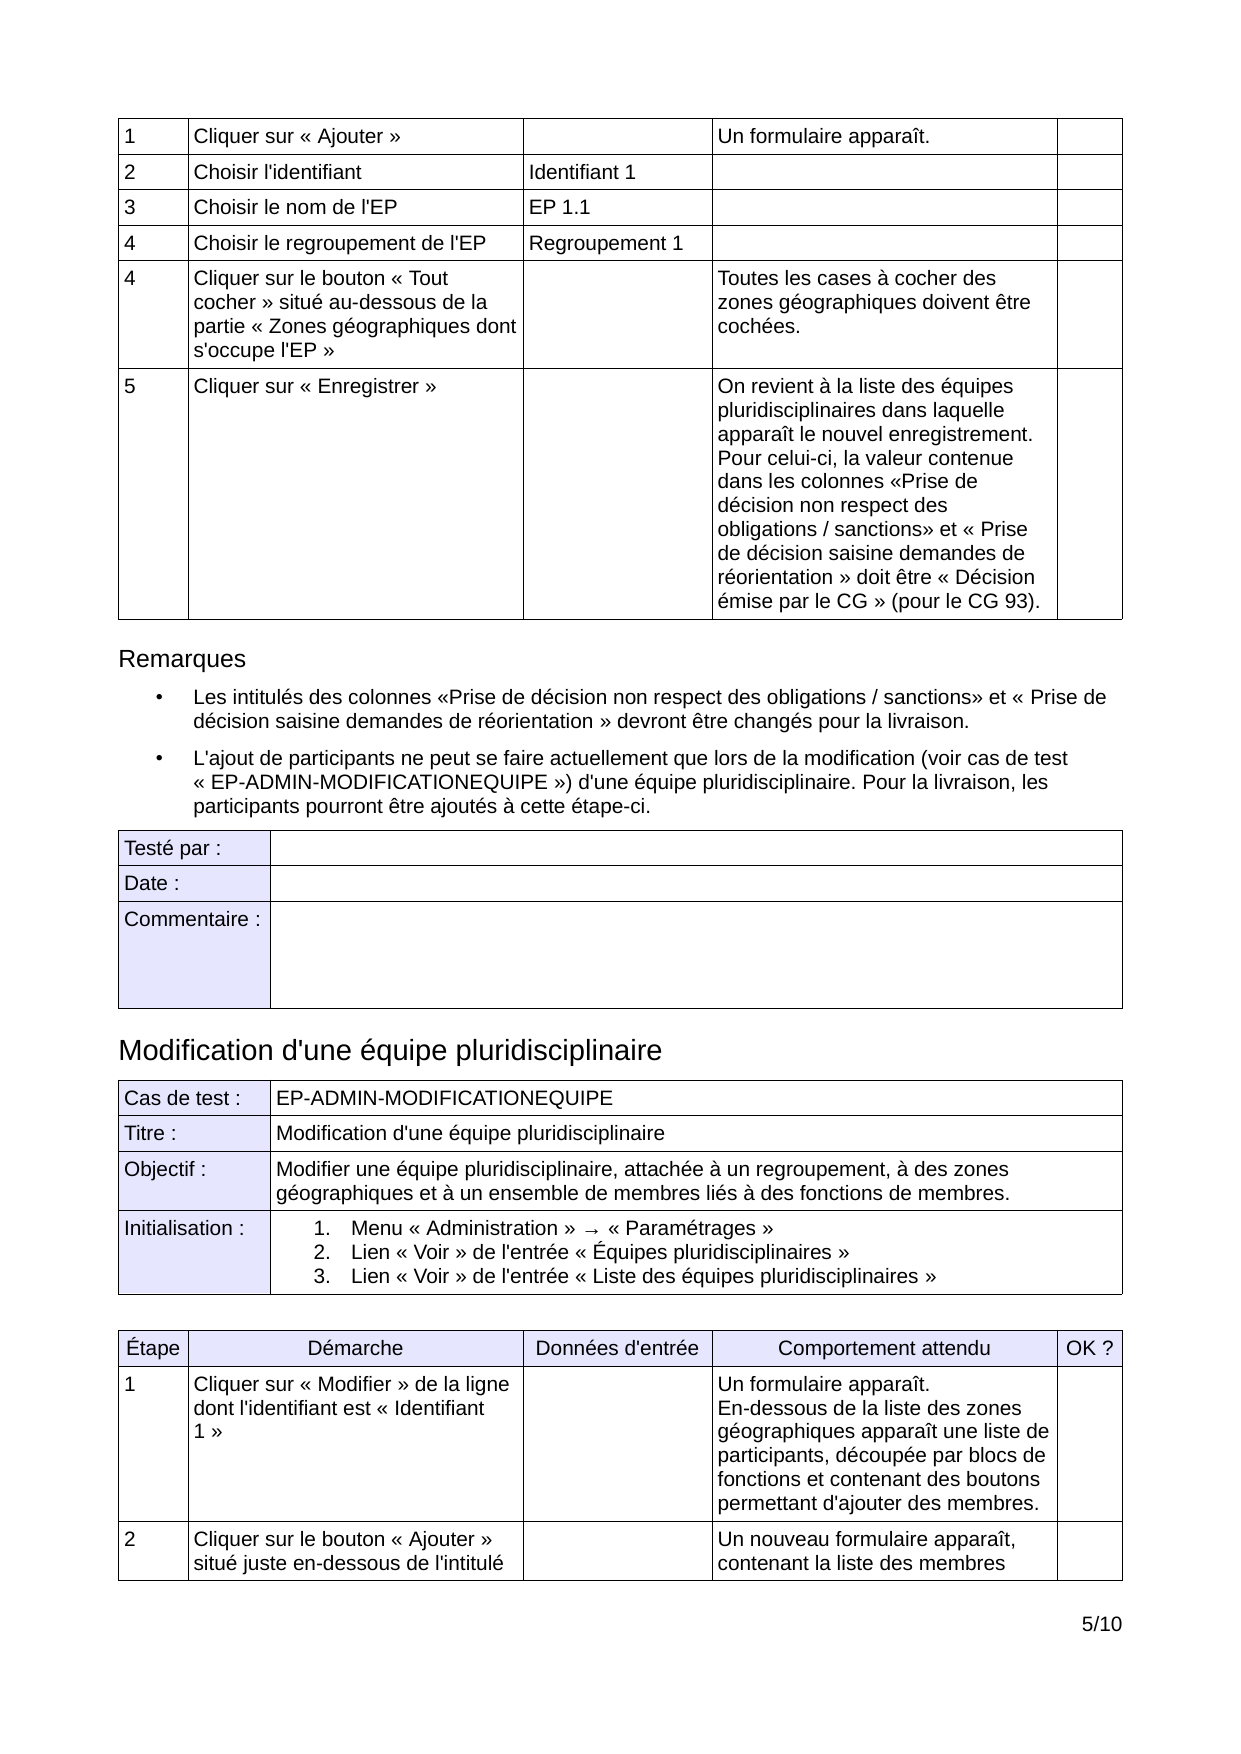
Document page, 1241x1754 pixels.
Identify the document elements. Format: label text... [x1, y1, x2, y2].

table_header Démarche [189, 1331, 523, 1366]
table_cell [524, 1522, 712, 1580]
table_cell [524, 369, 712, 619]
table_cell Modifier une équipe pluridisciplinaire, attachée à un regroupement, à des zones géographiques et à un ensemble de membres liés à des fonctions de membres. [271, 1152, 1122, 1210]
table_header Comportement attendu [713, 1331, 1057, 1366]
table_header Testé par : [119, 831, 270, 865]
table_cell Objectif : [119, 1152, 270, 1210]
table_cell Identifiant 1 [524, 155, 712, 189]
table_cell Cliquer sur « Modifier » de la ligne dont l'identifiant est « Identifiant 1 » [189, 1367, 523, 1521]
table_cell [1058, 1367, 1122, 1521]
list L'ajout de participants ne peut se faire actuellement que lors de la modification (voir cas de test « EP-ADMIN-MODIFICATIONEQUIPE ») d'une équipe pluridisciplinaire. Pour la livraison, les participants pourront être ajoutés à cette étape-ci. [156, 745, 1122, 817]
table_cell [713, 155, 1057, 189]
table_header Étape [119, 1331, 188, 1366]
table_cell Initialisation : [119, 1211, 270, 1293]
table_cell Titre : [119, 1116, 270, 1151]
table_cell 2 [119, 1522, 188, 1580]
table_cell Un formulaire apparaît. En-dessous de la liste des zones géographiques apparaît une liste de participants, découpée par blocs de fonctions et contenant des boutons permettant d'ajouter des membres. [713, 1367, 1057, 1521]
table_cell Modification d'une équipe pluridisciplinaire [271, 1116, 1122, 1151]
table_cell 2 [119, 155, 188, 189]
table_cell Choisir l'identifiant [189, 155, 523, 189]
table_cell [524, 1367, 712, 1521]
table_cell Menu « Administration » → « Paramétrages » Lien « Voir » de l'entrée « Équipes pluridisciplinaires » Lien « Voir » de l'entrée « Liste des équipes pluridisciplinaires » [271, 1211, 1122, 1293]
table_cell Un nouveau formulaire apparaît, contenant la liste des membres [713, 1522, 1057, 1580]
table_cell [1058, 119, 1122, 154]
subtitle Modification d'une équipe pluridisciplinaire [118, 1033, 1122, 1067]
table_cell 1 [119, 1367, 188, 1521]
table_cell [271, 866, 1122, 901]
list Les intitulés des colonnes «Prise de décision non respect des obligations / sanctions» et « Prise de décision saisine demandes de réorientation » devront être changés pour la livraison. [156, 685, 1122, 733]
table_cell Cliquer sur « Enregistrer » [189, 369, 523, 619]
table_cell Regroupement 1 [524, 226, 712, 260]
table_cell [1058, 190, 1122, 225]
table_cell On revient à la liste des équipes pluridisciplinaires dans laquelle apparaît le nouvel enregistrement. Pour celui-ci, la valeur contenue dans les colonnes «Prise de décision non respect des obligations / sanctions» et « Prise de décision saisine demandes de réorientation » doit être « Décision émise par le CG » (pour le CG 93). [713, 369, 1057, 619]
table_cell [1058, 155, 1122, 189]
table_cell Cliquer sur « Ajouter » [189, 119, 523, 154]
table_header OK ? [1058, 1331, 1122, 1366]
table_cell [524, 261, 712, 368]
table_cell [1058, 226, 1122, 260]
table_cell 4 [119, 261, 188, 368]
table_cell Choisir le regroupement de l'EP [189, 226, 523, 260]
table_cell Un formulaire apparaît. [713, 119, 1057, 154]
table_cell [1058, 1522, 1122, 1580]
table_cell 1 [119, 119, 188, 154]
table_cell Cliquer sur le bouton « Tout cocher » situé au-dessous de la partie « Zones géographiques dont s'occupe l'EP » [189, 261, 523, 368]
table_cell Choisir le nom de l'EP [189, 190, 523, 225]
table_cell [271, 902, 1122, 1008]
table_cell [713, 226, 1057, 260]
table_header Cas de test : [119, 1081, 270, 1115]
table_cell Cliquer sur le bouton « Ajouter » situé juste en-dessous de l'intitulé [189, 1522, 523, 1580]
subtitle Remarques [118, 644, 1122, 672]
table_header EP-ADMIN-MODIFICATIONEQUIPE [271, 1081, 1122, 1115]
table_cell EP 1.1 [524, 190, 712, 225]
table_cell [1058, 261, 1122, 368]
table_cell [1058, 369, 1122, 619]
table_header Données d'entrée [524, 1331, 712, 1366]
table_cell Toutes les cases à cocher des zones géographiques doivent être cochées. [713, 261, 1057, 368]
table_cell 3 [119, 190, 188, 225]
table_cell Commentaire : [119, 902, 270, 1008]
table_cell [524, 119, 712, 154]
table_cell [713, 190, 1057, 225]
table_header [271, 831, 1122, 865]
table_cell Date : [119, 866, 270, 901]
table_cell 4 [119, 226, 188, 260]
table_cell 5 [119, 369, 188, 619]
